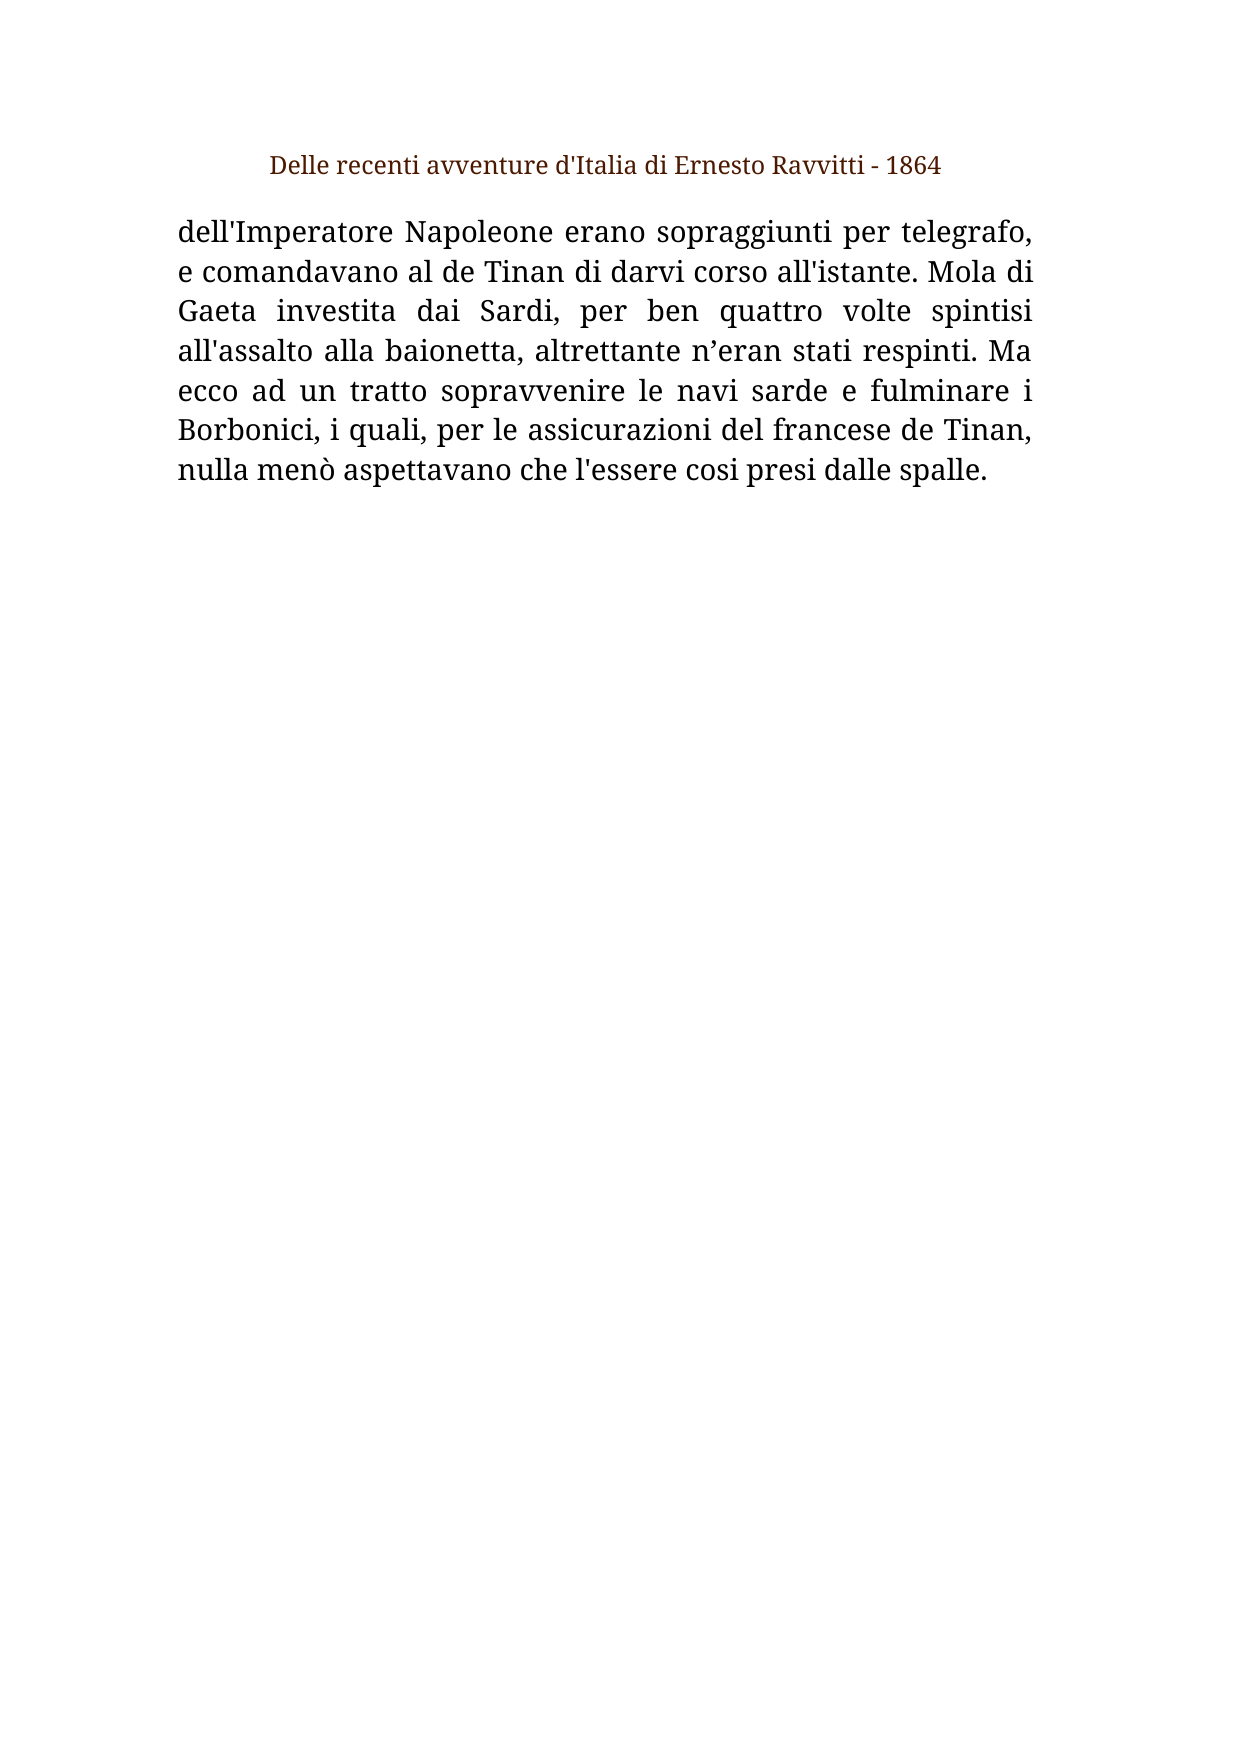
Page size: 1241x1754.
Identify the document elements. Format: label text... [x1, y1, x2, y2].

text dell'Imperatore Napoleone erano sopraggiunti per telegrafo, e comandavano al de Tinan di darvi corso all'istante. Mola di Gaeta investita dai Sardi, per ben quattro volte spintisi all'assalto alla baionetta, altrettante n’eran stati respinti. Ma ecco ad un tratto sopravvenire le navi sarde e fulminare i Borbonici, i quali, per le assicurazioni del francese de Tinan, nulla menò aspettavano che l'essere cosi presi dalle spalle. [177, 211, 1033, 489]
